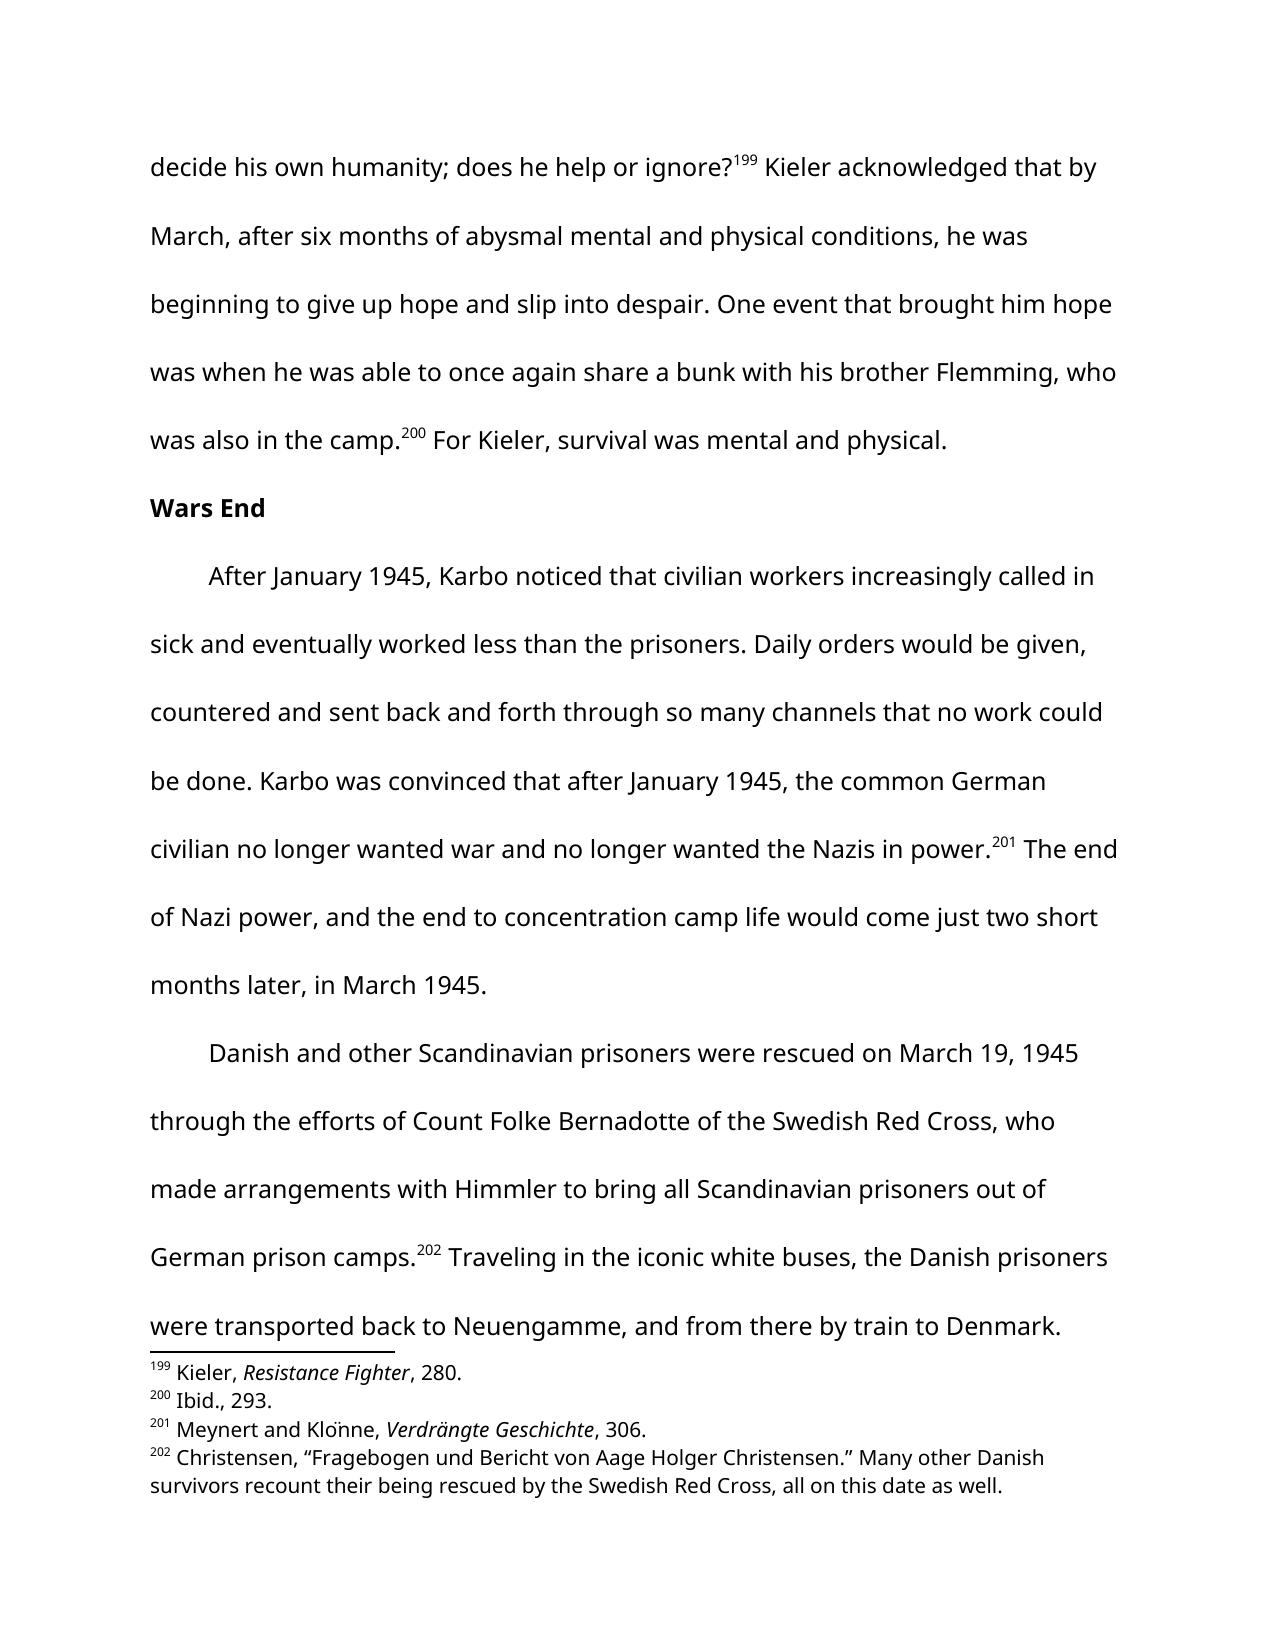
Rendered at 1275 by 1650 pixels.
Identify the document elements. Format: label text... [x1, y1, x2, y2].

text Meynert and Klönne, Verdrängte Geschichte, 306. [150, 1415, 1125, 1443]
text decide his own humanity; does he help or ignore? Kieler acknowledged that by March, after six months of abysmal mental and physical conditions, he was beginning to give up hope and slip into despair. One event that brought him hope was when he was able to once again share a bunk with his brother Flemming, who was also in the camp. For Kieler, survival was mental and physical. [150, 150, 1125, 457]
text Christensen, “Fragebogen und Bericht von Aage Holger Christensen.” Many other Danish survivors recount their being rescued by the Swedish Red Cross, all on this date as well. [150, 1443, 1125, 1500]
text Kieler, Resistance Fighter, 280. [150, 1358, 1125, 1386]
text Danish and other Scandinavian prisoners were rescued on March 19, 1945 through the efforts of Count Folke Bernadotte of the Swedish Red Cross, who made arrangements with Himmler to bring all Scandinavian prisoners out of German prison camps. Traveling in the iconic white buses, the Danish prisoners were transported back to Neuengamme, and from there by train to Denmark. [150, 1036, 1125, 1342]
text Wars End [150, 491, 1125, 525]
text After January 1945, Karbo noticed that civilian workers increasingly called in sick and eventually worked less than the prisoners. Daily orders would be given, countered and sent back and forth through so many channels that no work could be done. Karbo was convinced that after January 1945, the common German civilian no longer wanted war and no longer wanted the Nazis in power. The end of Nazi power, and the end to concentration camp life would come just two short months later, in March 1945. [150, 559, 1125, 1002]
text Ibid., 293. [150, 1386, 1125, 1415]
